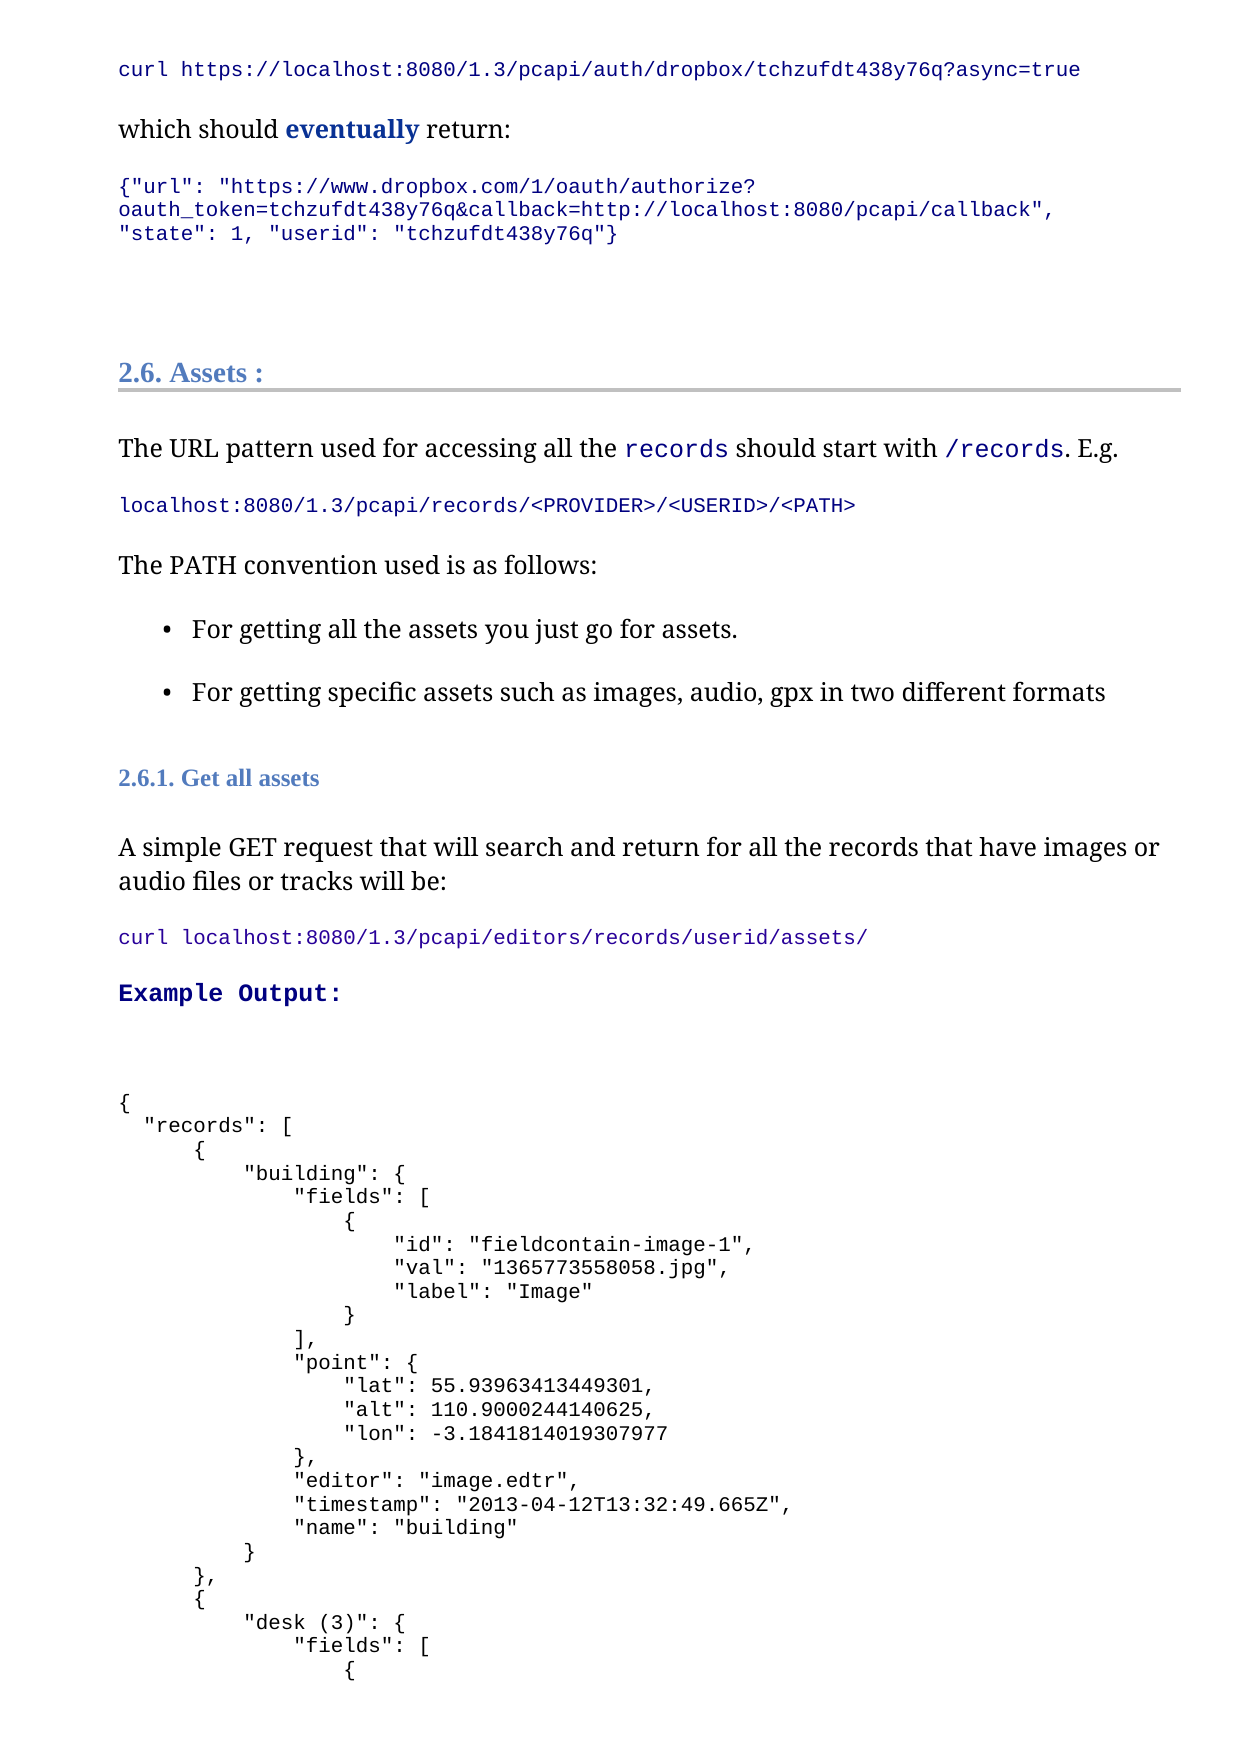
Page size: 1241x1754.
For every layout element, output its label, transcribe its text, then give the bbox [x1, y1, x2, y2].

text curl localhost:8080/1.3/pcapi/editors/records/userid/assets/ [118, 927, 1181, 951]
text localhost:8080/1.3/pcapi/records/<PROVIDER>/<USERID>/<PATH> [118, 495, 1181, 518]
text {"url": "https://www.dropbox.com/1/oauth/authorize?oauth_token=tchzufdt438y76q&callback=http://localhost:8080/pcapi/callback", [118, 176, 1181, 223]
text curl https://localhost:8080/1.3/pcapi/auth/dropbox/tchzufdt438y76q?async=true [118, 59, 1181, 83]
text The URL pattern used for accessing all the records should start with /records. E.g. [118, 431, 1181, 465]
subtitle 2.6. Assets : [118, 355, 1181, 388]
table_header { "records": [ { "building": { "fields": [ { "id": "fieldcontain-image-1", "val": "1365773558058.jpg", "label": "Image" } ], "point": { "lat": 55.93963413449301, "alt": 110.9000244140625, "lon": -3.1841814019307977 }, "editor": "image.edtr", "timestamp": "2013-04-12T13:32:49.665Z", "name": "building" } }, { "desk (3)": { "fields": [ { [118, 1092, 1181, 1683]
text A simple GET request that will search and return for all the records that have images or audio files or tracks will be: [118, 830, 1181, 898]
text The PATH convention used is as follows: [118, 548, 1181, 582]
list For getting all the assets you just go for assets. [162, 611, 1181, 645]
text which should eventually return: [118, 112, 1181, 146]
text Example Output: [118, 980, 1181, 1009]
list For getting specific assets such as images, audio, gpx in two different formats [162, 675, 1181, 709]
subtitle 2.6.1. Get all assets [118, 763, 1181, 792]
text "state": 1, "userid": "tchzufdt438y76q"} [118, 223, 1181, 247]
